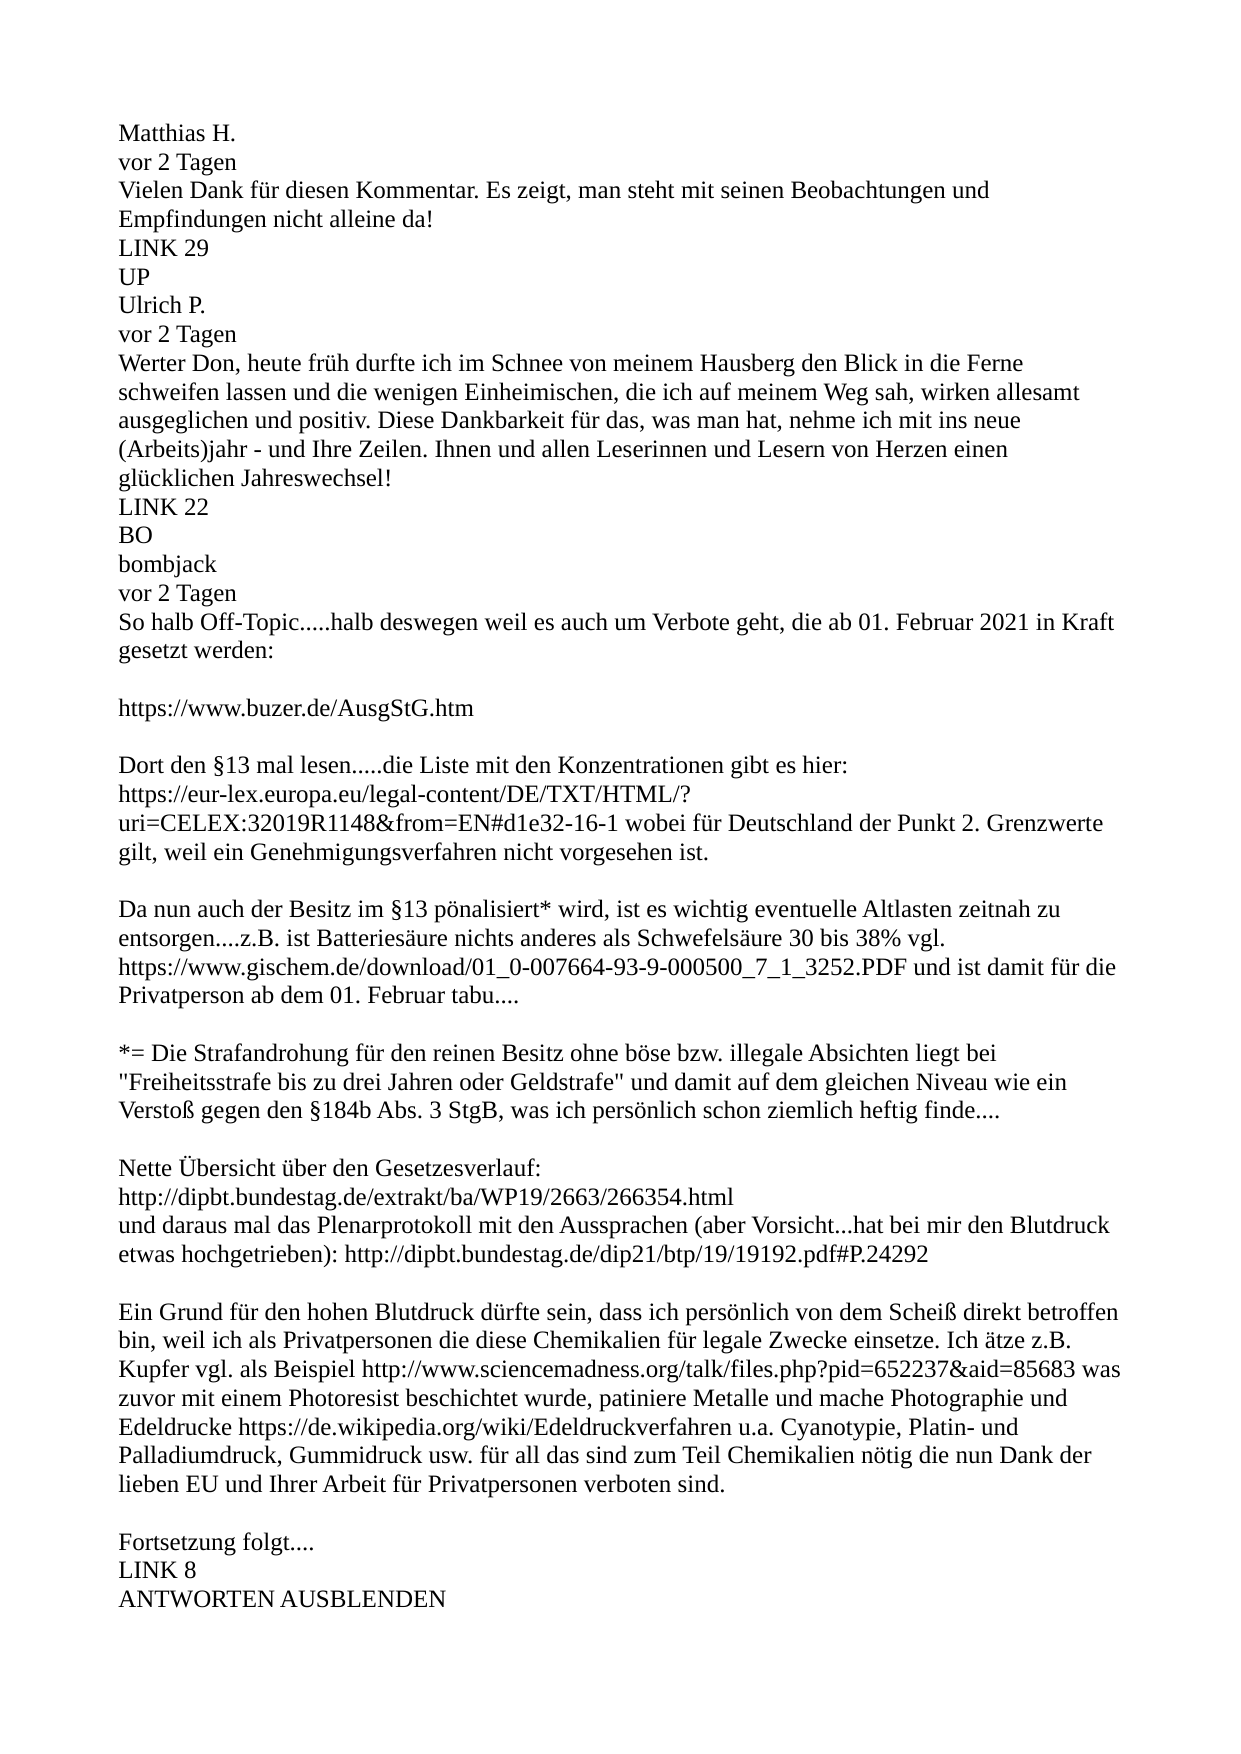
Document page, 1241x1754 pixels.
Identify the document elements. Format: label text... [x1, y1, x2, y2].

text LINK 22 [118, 492, 1122, 521]
text Ulrich P. [118, 291, 1122, 319]
text BO [118, 521, 1122, 549]
text UP [118, 262, 1122, 291]
text LINK 8 [118, 1556, 1122, 1584]
text Werter Don, heute früh durfte ich im Schnee von meinem Hausberg den Blick in die Ferne schweifen lassen und die wenigen Einheimischen, die ich auf meinem Weg sah, wirken allesamt ausgeglichen und positiv. Diese Dankbarkeit für das, was man hat, nehme ich mit ins neue (Arbeits)jahr - und Ihre Zeilen. Ihnen und allen Leserinnen und Lesern von Herzen einen glücklichen Jahreswechsel! [118, 348, 1122, 492]
text Vielen Dank für diesen Kommentar. Es zeigt, man steht mit seinen Beobachtungen und Empfindungen nicht alleine da! [118, 176, 1122, 233]
text vor 2 Tagen [118, 319, 1122, 348]
text Da nun auch der Besitz im §13 pönalisiert* wird, ist es wichtig eventuelle Altlasten zeitnah zu entsorgen....z.B. ist Batteriesäure nichts anderes als Schwefelsäure 30 bis 38% vgl. https://www.gischem.de/download/01_0-007664-93-9-000500_7_1_3252.PDF und ist damit für die Privatperson ab dem 01. Februar tabu.... [118, 894, 1122, 1009]
text *= Die Strafandrohung für den reinen Besitz ohne böse bzw. illegale Absichten liegt bei "Freiheitsstrafe bis zu drei Jahren oder Geldstrafe" und damit auf dem gleichen Niveau wie ein Verstoß gegen den §184b Abs. 3 StgB, was ich persönlich schon ziemlich heftig finde.... [118, 1038, 1122, 1124]
text LINK 29 [118, 233, 1122, 262]
text Nette Übersicht über den Gesetzesverlauf: http://dipbt.bundestag.de/extrakt/ba/WP19/2663/266354.html [118, 1153, 1122, 1211]
text Matthias H. [118, 118, 1122, 147]
text Dort den §13 mal lesen.....die Liste mit den Konzentrationen gibt es hier: https://eur-lex.europa.eu/legal-content/DE/TXT/HTML/?uri=CELEX:32019R1148&from=EN#d1e32-16-1 wobei für Deutschland der Punkt 2. Grenzwerte gilt, weil ein Genehmigungsverfahren nicht vorgesehen ist. [118, 751, 1122, 866]
text https://www.buzer.de/AusgStG.htm [118, 693, 1122, 722]
text vor 2 Tagen [118, 578, 1122, 607]
text Ein Grund für den hohen Blutdruck dürfte sein, dass ich persönlich von dem Scheiß direkt betroffen bin, weil ich als Privatpersonen die diese Chemikalien für legale Zwecke einsetze. Ich ätze z.B. Kupfer vgl. als Beispiel http://www.sciencemadness.org/talk/files.php?pid=652237&aid=85683 was zuvor mit einem Photoresist beschichtet wurde, patiniere Metalle und mache Photographie und Edeldrucke https://de.wikipedia.org/wiki/Edeldruckverfahren u.a. Cyanotypie, Platin- und Palladiumdruck, Gummidruck usw. für all das sind zum Teil Chemikalien nötig die nun Dank der lieben EU und Ihrer Arbeit für Privatpersonen verboten sind. [118, 1297, 1122, 1498]
text Fortsetzung folgt.... [118, 1527, 1122, 1556]
text und daraus mal das Plenarprotokoll mit den Aussprachen (aber Vorsicht...hat bei mir den Blutdruck etwas hochgetrieben): http://dipbt.bundestag.de/dip21/btp/19/19192.pdf#P.24292 [118, 1211, 1122, 1268]
text ANTWORTEN AUSBLENDEN [118, 1584, 1122, 1613]
text So halb Off-Topic.....halb deswegen weil es auch um Verbote geht, die ab 01. Februar 2021 in Kraft gesetzt werden: [118, 607, 1122, 664]
text vor 2 Tagen [118, 147, 1122, 176]
text bombjack [118, 549, 1122, 578]
